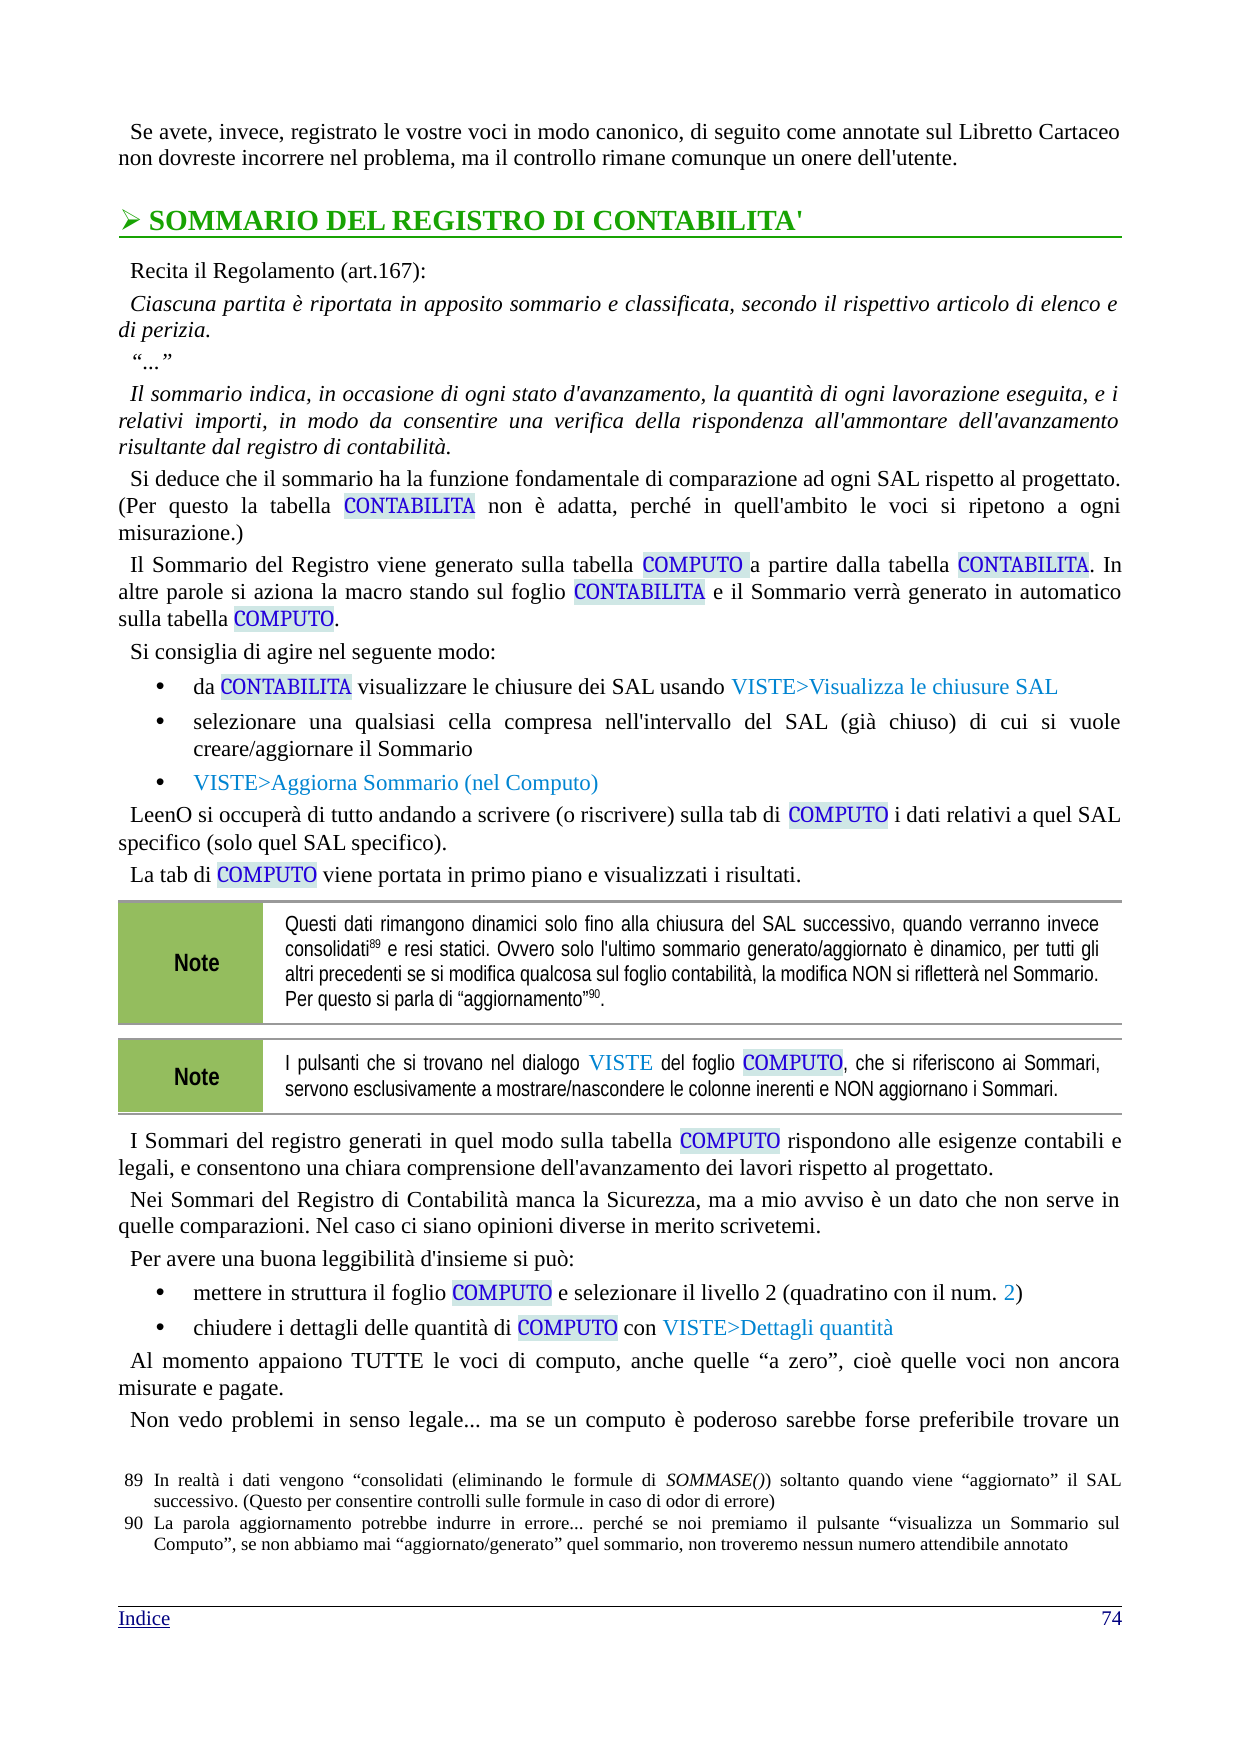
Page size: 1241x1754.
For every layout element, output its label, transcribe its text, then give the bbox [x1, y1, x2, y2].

text Al momento appaiono TUTTE le voci di computo, anche quelle “a zero”, cioè quelle voci non ancora misurate e pagate. [118, 1347, 1122, 1400]
text Si consiglia di agire nel seguente modo: [118, 638, 1122, 665]
table_header Note [118, 1040, 263, 1112]
text Il Sommario del Registro viene generato sulla tabella COMPUTO a partire dalla tabella CONTABILITA. In altre parole si aziona la macro stando sul foglio CONTABILITA e il Sommario verrà generato in automatico sulla tabella COMPUTO. [118, 551, 1122, 632]
text “...” [118, 348, 1122, 374]
list selezionare una qualsiasi cella compresa nell'intervallo del SAL (già chiuso) di cui si vuole creare/aggiornare il Sommario [156, 706, 1122, 761]
text Nei Sommari del Registro di Contabilità manca la Sicurezza, ma a mio avviso è un dato che non serve in quelle comparazioni. Nel caso ci siano opinioni diverse in merito scrivetemi. [118, 1186, 1122, 1239]
text I Sommari del registro generati in quel modo sulla tabella COMPUTO rispondono alle esigenze contabili e legali, e consentono una chiara comprensione dell'avanzamento dei lavori rispetto al progettato. [118, 1127, 1122, 1180]
table_header Note [118, 903, 263, 1023]
text Si deduce che il sommario ha la funzione fondamentale di comparazione ad ogni SAL rispetto al progettato. (Per questo la tabella CONTABILITA non è adatta, perché in quell'ambito le voci si ripetono a ogni misurazione.) [118, 466, 1122, 545]
table_header I pulsanti che si trovano nel dialogo VISTE del foglio COMPUTO, che si riferiscono ai Sommari, servono esclusivamente a mostrare/nascondere le colonne inerenti e NON aggiornano i Sommari. [264, 1040, 1122, 1112]
list mettere in struttura il foglio COMPUTO e selezionare il livello 2 (quadratino con il num. 2) [156, 1277, 1122, 1306]
text La tab di COMPUTO viene portata in primo piano e visualizzati i risultati. [118, 861, 1122, 888]
text Se avete, invece, registrato le vostre voci in modo canonico, di seguito come annotate sul Libretto Cartaceo non dovreste incorrere nel problema, ma il controllo rimane comunque un onere dell'utente. [118, 118, 1122, 171]
text LeenO si occuperà di tutto andando a scrivere (o riscrivere) sulla tab di COMPUTO i dati relativi a quel SAL specifico (solo quel SAL specifico). [118, 802, 1122, 855]
text Per avere una buona leggibilità d'insieme si può: [118, 1245, 1122, 1271]
text Il sommario indica, in occasione di ogni stato d'avanzamento, la quantità di ogni lavorazione eseguita, e i relativi importi, in modo da consentire una verifica della rispondenza all'ammontare dell'avanzamento risultante dal registro di contabilità. [118, 381, 1122, 459]
list VISTE>Aggiorna Sommario (nel Computo) [156, 767, 1122, 796]
list da CONTABILITA visualizzare le chiusure dei SAL usando VISTE>Visualizza le chiusure SAL [156, 671, 1122, 700]
subtitle SOMMARIO DEL REGISTRO DI CONTABILITA' [119, 203, 1122, 236]
text Non vedo problemi in senso legale... ma se un computo è poderoso sarebbe forse preferibile trovare un [118, 1406, 1122, 1432]
text Ciascuna partita è riportata in apposito sommario e classificata, secondo il rispettivo articolo di elenco e di perizia. [118, 289, 1122, 342]
list chiudere i dettagli delle quantità di COMPUTO con VISTE>Dettagli quantità [156, 1312, 1122, 1341]
table_header Questi dati rimangono dinamici solo fino alla chiusura del SAL successivo, quando verranno invece consolidati e resi statici. Ovvero solo l'ultimo sommario generato/aggiornato è dinamico, per tutti gli altri precedenti se si modifica qualcosa sul foglio contabilità, la modifica NON si rifletterà nel Sommario. Per questo si parla di “aggiornamento”. [264, 903, 1122, 1023]
text Recita il Regolamento (art.167): [118, 257, 1122, 284]
